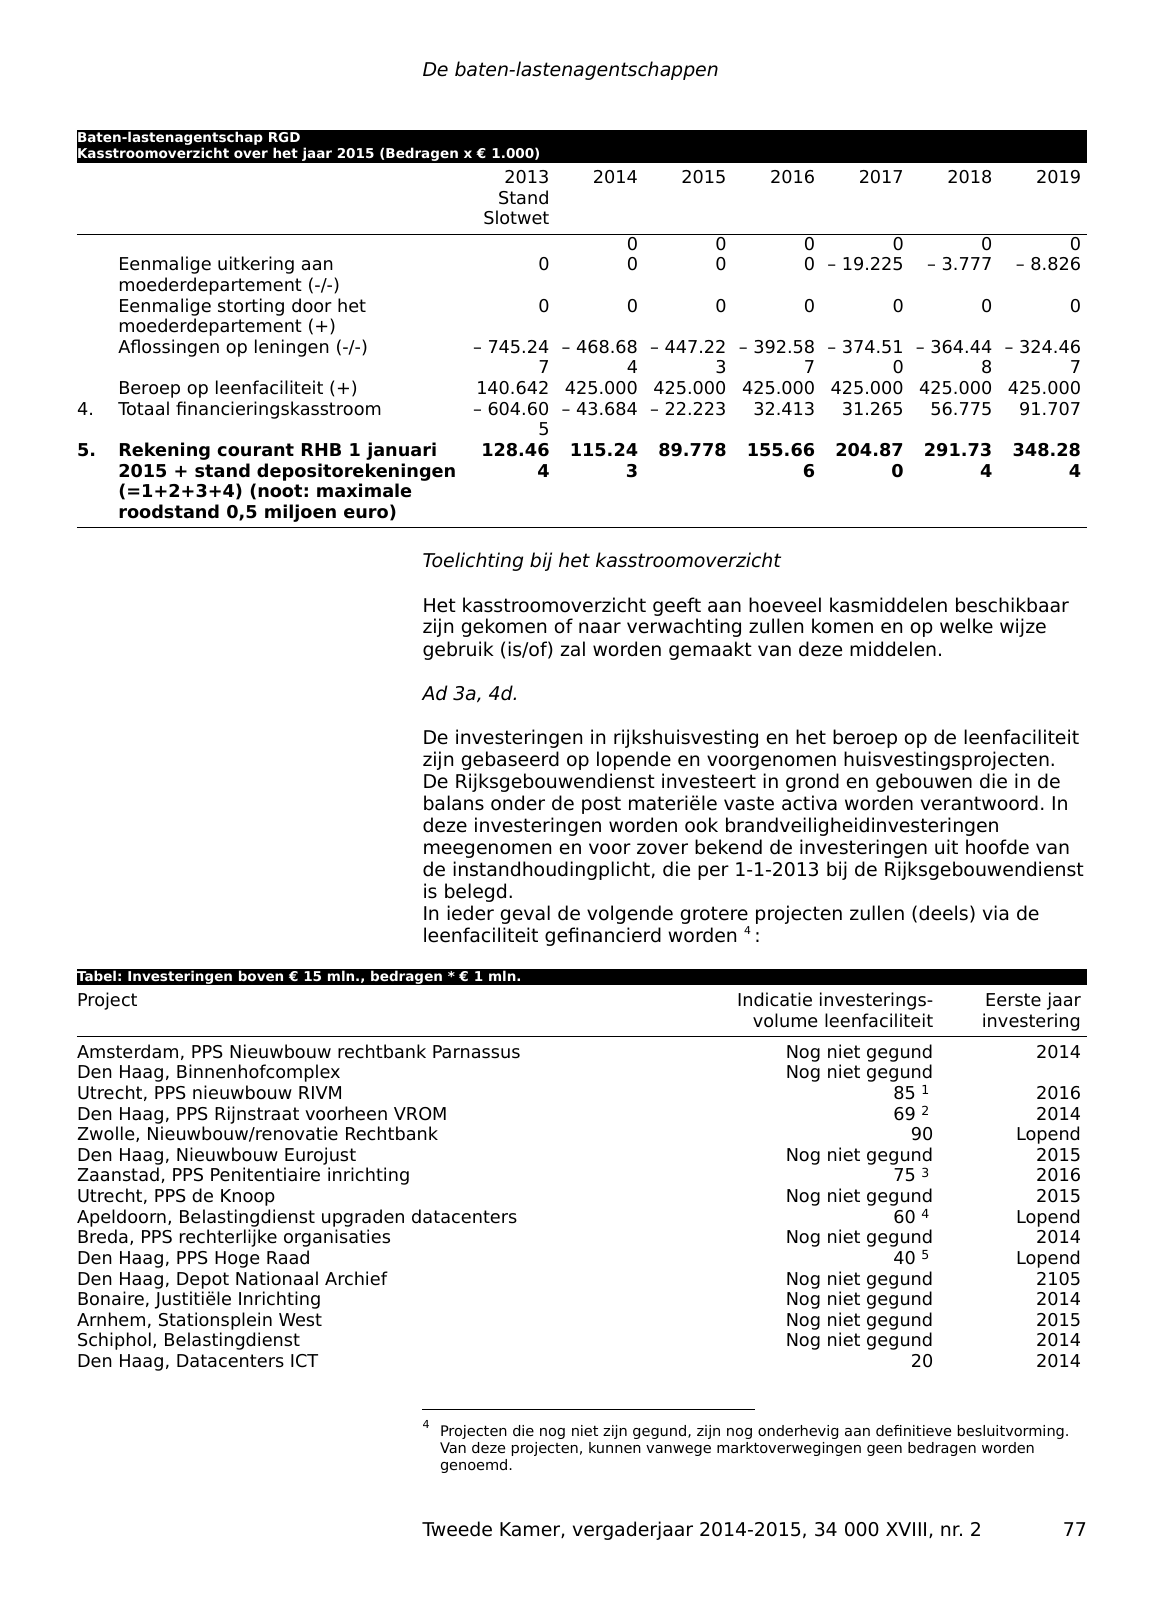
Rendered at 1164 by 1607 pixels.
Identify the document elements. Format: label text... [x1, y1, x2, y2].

table_cell Utrecht, PPS nieuwbouw RIVM [77, 1083, 726, 1103]
table_cell Indicatie investerings-volume leenfaciliteit [726, 985, 939, 1036]
table_cell 0 [732, 296, 821, 337]
text In ieder geval de volgende grotere projecten zullen (deels) via de leenfaciliteit gefinancierd worden : [422, 903, 1087, 947]
table_cell 56.775 [909, 399, 998, 440]
table_cell – 8.826 [998, 254, 1087, 296]
table_cell 2014 [555, 163, 644, 234]
table_cell 2105 [939, 1269, 1087, 1289]
table_cell 115.243 [555, 440, 644, 527]
table_cell Totaal financieringskasstroom [112, 399, 466, 440]
table_header Tabel: Investeringen boven € 15 mln., bedragen * € 1 mln. [77, 969, 1087, 984]
table_cell Nog niet gegund [726, 1145, 939, 1165]
table_cell 425.000 [821, 378, 909, 399]
table_cell Arnhem, Stationsplein West [77, 1310, 726, 1330]
table_cell 31.265 [821, 399, 909, 440]
subtitle Ad 3a, 4d. [422, 683, 1087, 704]
table_cell 2017 [821, 163, 909, 234]
table_cell 0 [998, 296, 1087, 337]
table_cell 91.707 [998, 399, 1087, 440]
table_cell 291.734 [909, 440, 998, 527]
table_cell Nog niet gegund [726, 1289, 939, 1310]
table_cell [77, 254, 112, 296]
table_cell 2013 Stand Slotwet [466, 163, 555, 234]
table_cell 2018 [909, 163, 998, 234]
table_cell 5. [77, 440, 112, 527]
table_cell Rekening courant RHB 1 januari 2015 + stand depositorekeningen (=1+2+3+4) (noot: maximale roodstand 0,5 miljoen euro) [112, 440, 466, 527]
table_cell [939, 1062, 1087, 1083]
table_cell 0 [821, 235, 909, 254]
table_cell Den Haag, PPS Hoge Raad [77, 1248, 726, 1268]
table_cell 20 [726, 1351, 939, 1372]
table_cell 0 [909, 235, 998, 254]
table_cell 2015 [644, 163, 732, 234]
table_cell Lopend [939, 1207, 1087, 1227]
text Projecten die nog niet zijn gegund, zijn nog onderhevig aan definitieve besluitvorming. Van deze projecten, kunnen vanwege marktoverwegingen geen bedragen worden genoemd. [422, 1418, 1087, 1474]
table_cell Utrecht, PPS de Knoop [77, 1186, 726, 1207]
table_cell 2014 [939, 1289, 1087, 1310]
table_cell 2016 [939, 1083, 1087, 1103]
table_cell [77, 235, 112, 254]
table_cell Project [77, 985, 726, 1036]
table_cell 4. [77, 399, 112, 440]
table_cell [77, 378, 112, 399]
table_cell Eenmalige uitkering aan moederdepartement (-/-) [112, 254, 466, 296]
table_cell – 19.225 [821, 254, 909, 296]
table_cell 0 [644, 235, 732, 254]
table_cell Nog niet gegund [726, 1310, 939, 1330]
table_cell Den Haag, Depot Nationaal Archief [77, 1269, 726, 1289]
table_cell – 3.777 [909, 254, 998, 296]
table_cell 2015 [939, 1310, 1087, 1330]
table_cell Beroep op leenfaciliteit (+) [112, 378, 466, 399]
table_cell 2014 [939, 1104, 1087, 1124]
table_cell 0 [555, 296, 644, 337]
table_cell – 447.223 [644, 337, 732, 378]
table_cell – 22.223 [644, 399, 732, 440]
table_cell 90 [726, 1124, 939, 1145]
table_cell Nog niet gegund [726, 1227, 939, 1248]
table_cell Bonaire, Justitiële Inrichting [77, 1289, 726, 1310]
table_cell Nog niet gegund [726, 1062, 939, 1083]
text Het kasstroomoverzicht geeft aan hoeveel kasmiddelen beschikbaar zijn gekomen of naar verwachting zullen komen en op welke wijze gebruik (is/of) zal worden gemaakt van deze middelen. [422, 594, 1087, 660]
table_cell [466, 235, 555, 254]
table_cell – 604.605 [466, 399, 555, 440]
table_cell 2014 [939, 1330, 1087, 1351]
table_cell Aflossingen op leningen (-/-) [112, 337, 466, 378]
table_cell – 43.684 [555, 399, 644, 440]
table_cell Zaanstad, PPS Penitentiaire inrichting [77, 1165, 726, 1186]
table_cell 75 3 [726, 1165, 939, 1186]
table_cell 0 [644, 254, 732, 296]
table_cell [77, 163, 112, 234]
table_cell 2016 [939, 1165, 1087, 1186]
table_cell [77, 296, 112, 337]
table_cell 0 [466, 296, 555, 337]
table_cell 425.000 [644, 378, 732, 399]
table_cell – 745.247 [466, 337, 555, 378]
text De investeringen in rijkshuisvesting en het beroep op de leenfaciliteit zijn gebaseerd op lopende en voorgenomen huisvestingsprojecten. De Rijksgebouwendienst investeert in grond en gebouwen die in de balans onder de post materiële vaste activa worden verantwoord. In deze investeringen worden ook brandveiligheidinvesteringen meegenomen en voor zover bekend de investeringen uit hoofde van de instandhoudingplicht, die per 1-1-2013 bij de Rijksgebouwendienst is belegd. [422, 727, 1087, 903]
table_cell Lopend [939, 1124, 1087, 1145]
table_cell [112, 235, 466, 254]
table_cell Apeldoorn, Belastingdienst upgraden datacenters [77, 1207, 726, 1227]
table_cell 69 2 [726, 1104, 939, 1124]
table_cell 0 [555, 235, 644, 254]
table_cell Lopend [939, 1248, 1087, 1268]
table_cell 0 [644, 296, 732, 337]
table_cell 425.000 [998, 378, 1087, 399]
table_cell 2019 [998, 163, 1087, 234]
table_cell – 468.684 [555, 337, 644, 378]
table_cell – 392.587 [732, 337, 821, 378]
table_cell 2015 [939, 1145, 1087, 1165]
table_cell – 374.510 [821, 337, 909, 378]
table_cell 2014 [939, 1227, 1087, 1248]
table_cell Nog niet gegund [726, 1037, 939, 1062]
table_cell 425.000 [555, 378, 644, 399]
table_cell Amsterdam, PPS Nieuwbouw rechtbank Parnassus [77, 1037, 726, 1062]
table_cell – 324.467 [998, 337, 1087, 378]
table_cell 204.870 [821, 440, 909, 527]
table_cell 85 1 [726, 1083, 939, 1103]
table_cell Eenmalige storting door het moederdepartement (+) [112, 296, 466, 337]
table_cell 0 [909, 296, 998, 337]
table_cell Den Haag, PPS Rijnstraat voorheen VROM [77, 1104, 726, 1124]
table_cell Eerste jaar investering [939, 985, 1087, 1036]
table_cell 128.464 [466, 440, 555, 527]
table_cell 0 [998, 235, 1087, 254]
table_cell 140.642 [466, 378, 555, 399]
table_cell 425.000 [909, 378, 998, 399]
table_cell 2015 [939, 1186, 1087, 1207]
table_cell Schiphol, Belastingdienst [77, 1330, 726, 1351]
table_cell 0 [821, 296, 909, 337]
table_cell Zwolle, Nieuwbouw/renovatie Rechtbank [77, 1124, 726, 1145]
table_cell Den Haag, Datacenters ICT [77, 1351, 726, 1372]
subtitle Toelichting bij het kasstroomoverzicht [422, 550, 1087, 572]
table_cell 348.284 [998, 440, 1087, 527]
table_cell 0 [732, 235, 821, 254]
table_cell 0 [555, 254, 644, 296]
table_cell 2016 [732, 163, 821, 234]
table_cell 425.000 [732, 378, 821, 399]
table_cell Den Haag, Nieuwbouw Eurojust [77, 1145, 726, 1165]
table_cell 2014 [939, 1351, 1087, 1372]
table_cell 40 5 [726, 1248, 939, 1268]
table_cell Nog niet gegund [726, 1269, 939, 1289]
table_header Baten-lastenagentschap RGD Kasstroomoverzicht over het jaar 2015 (Bedragen x € 1.000) [77, 130, 1087, 161]
table_cell 32.413 [732, 399, 821, 440]
table_cell [77, 337, 112, 378]
table_cell Breda, PPS rechterlijke organisaties [77, 1227, 726, 1248]
table_cell [112, 163, 466, 234]
table_cell 0 [466, 254, 555, 296]
table_cell 155.666 [732, 440, 821, 527]
table_cell 2014 [939, 1037, 1087, 1062]
table_cell Nog niet gegund [726, 1186, 939, 1207]
table_cell 60 4 [726, 1207, 939, 1227]
table_cell – 364.448 [909, 337, 998, 378]
table_cell Den Haag, Binnenhofcomplex [77, 1062, 726, 1083]
table_cell 89.778 [644, 440, 732, 527]
table_cell Nog niet gegund [726, 1330, 939, 1351]
table_cell 0 [732, 254, 821, 296]
